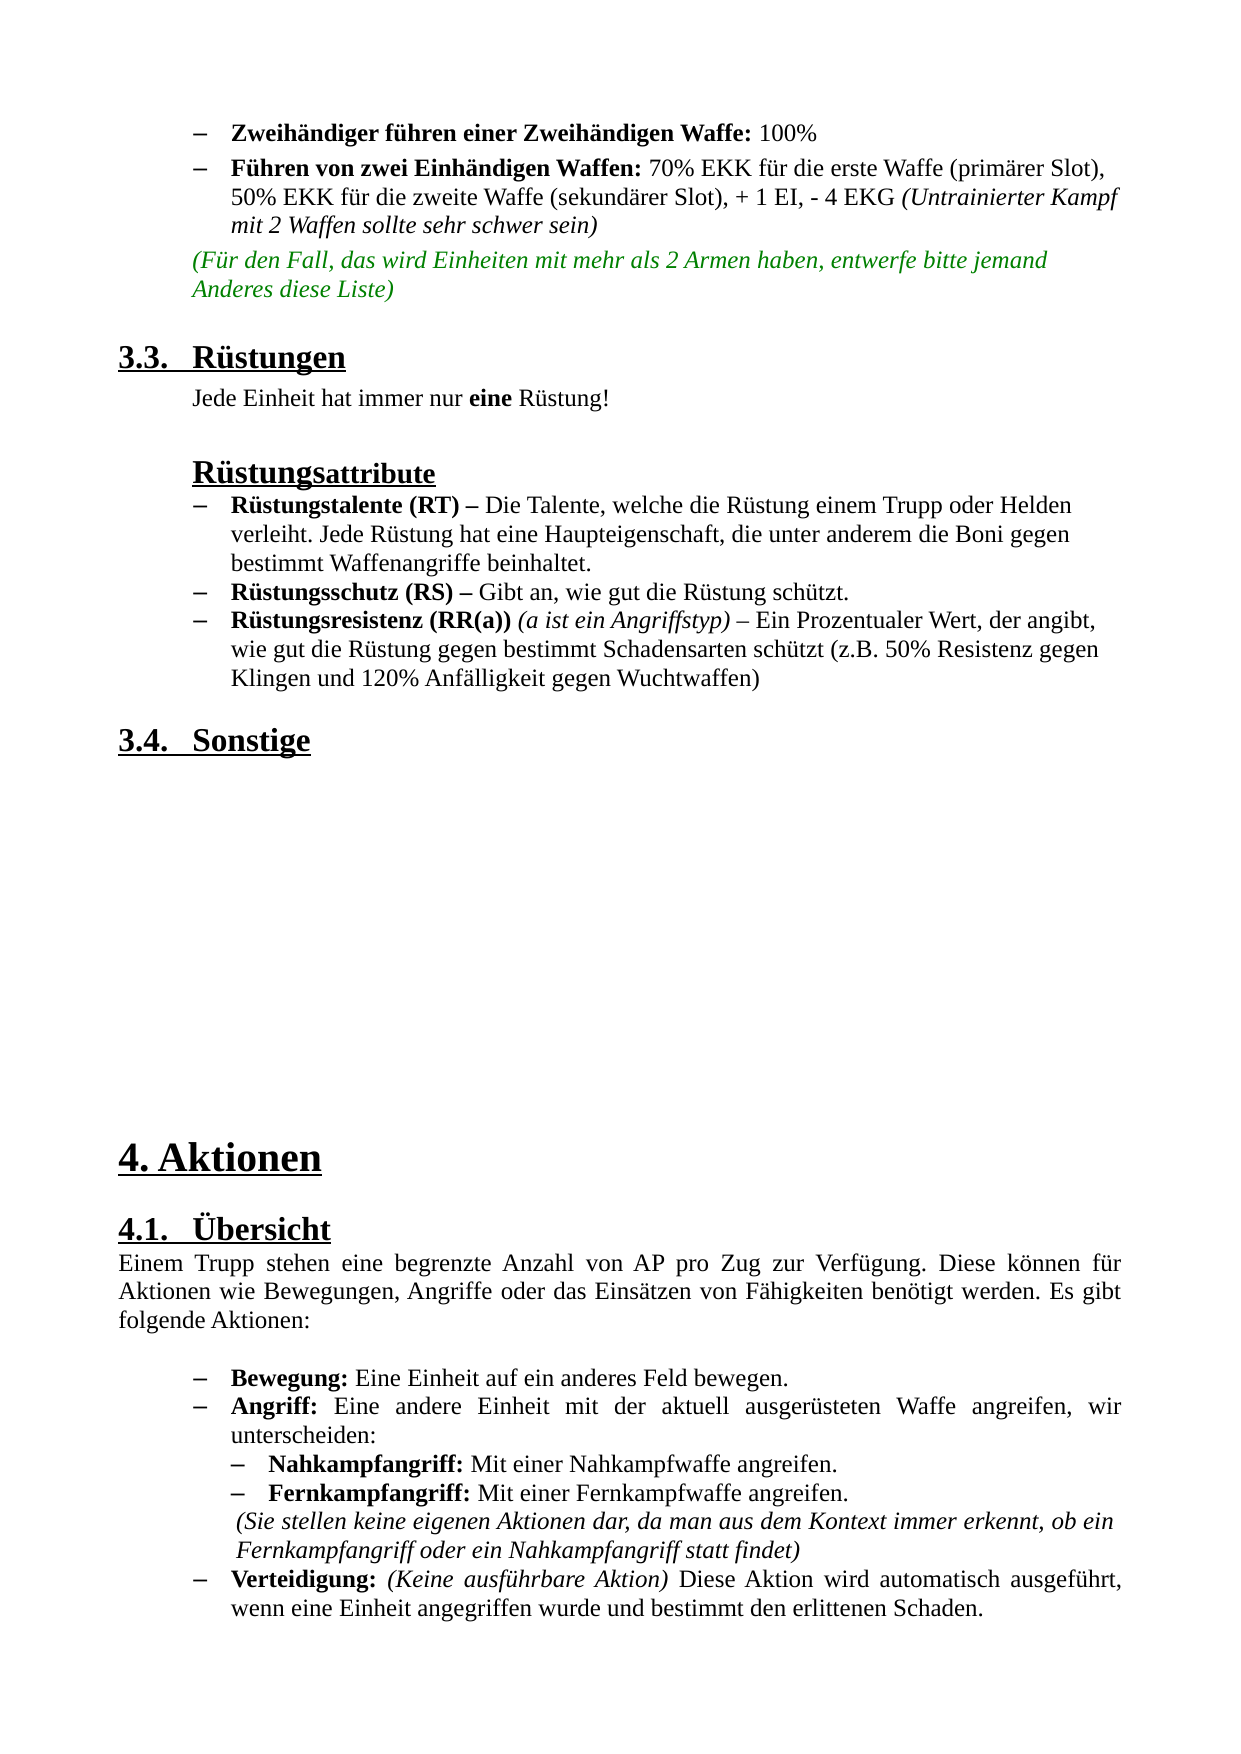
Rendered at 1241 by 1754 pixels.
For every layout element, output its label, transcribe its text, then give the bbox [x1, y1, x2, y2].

list Fernkampfangriff: Mit einer Fernkampfwaffe angreifen. [231, 1478, 1122, 1506]
text 4.1. Übersicht [118, 1209, 1122, 1248]
text Jede Einheit hat immer nur eine Rüstung! [118, 376, 1122, 414]
text 3.4. Sonstige [118, 721, 1122, 759]
text (Für den Fall, das wird Einheiten mit mehr als 2 Armen haben, entwerfe bitte jemand Anderes diese Liste) [118, 245, 1122, 302]
list Verteidigung: (Keine ausführbare Aktion) Diese Aktion wird automatisch ausgeführt, wenn eine Einheit angegriffen wurde und bestimmt den erlittenen Schaden. [193, 1564, 1122, 1621]
list Rüstungsresistenz (RR(a)) (a ist ein Angriffstyp) – Ein Prozentualer Wert, der angibt, wie gut die Rüstung gegen bestimmt Schadensarten schützt (z.B. 50% Resistenz gegen Klingen und 120% Anfälligkeit gegen Wuchtwaffen) [193, 606, 1122, 692]
text (Sie stellen keine eigenen Aktionen dar, da man aus dem Kontext immer erkennt, ob ein Fernkampfangriff oder ein Nahkampfangriff statt findet) [162, 1506, 1122, 1564]
list Rüstungsschutz (RS) – Gibt an, wie gut die Rüstung schützt. [193, 577, 1122, 606]
list Zweihändiger führen einer Zweihändigen Waffe: 100% [193, 118, 1122, 147]
list Nahkampfangriff: Mit einer Nahkampfwaffe angreifen. [231, 1449, 1122, 1478]
text Rüstungsattribute [118, 452, 1122, 491]
list Bewegung: Eine Einheit auf ein anderes Feld bewegen. [193, 1363, 1122, 1391]
list Rüstungstalente (RT) – Die Talente, welche die Rüstung einem Trupp oder Helden verleiht. Jede Rüstung hat eine Haupteigenschaft, die unter anderem die Boni gegen bestimmt Waffenangriffe beinhaltet. [193, 491, 1122, 577]
text Einem Trupp stehen eine begrenzte Anzahl von AP pro Zug zur Verfügung. Diese können für Aktionen wie Bewegungen, Angriffe oder das Einsätzen von Fähigkeiten benötigt werden. Es gibt folgende Aktionen: [118, 1248, 1122, 1334]
list Führen von zwei Einhändigen Waffen: 70% EKK für die erste Waffe (primärer Slot), 50% EKK für die zweite Waffe (sekundärer Slot), + 1 EI, - 4 EKG (Untrainierter Kampf mit 2 Waffen sollte sehr schwer sein) [193, 153, 1122, 239]
list Angriff: Eine andere Einheit mit der aktuell ausgerüsteten Waffe angreifen, wir unterscheiden: [193, 1391, 1122, 1449]
list 4. Aktionen [117, 1133, 1122, 1181]
text 3.3. Rüstungen [118, 337, 1122, 376]
